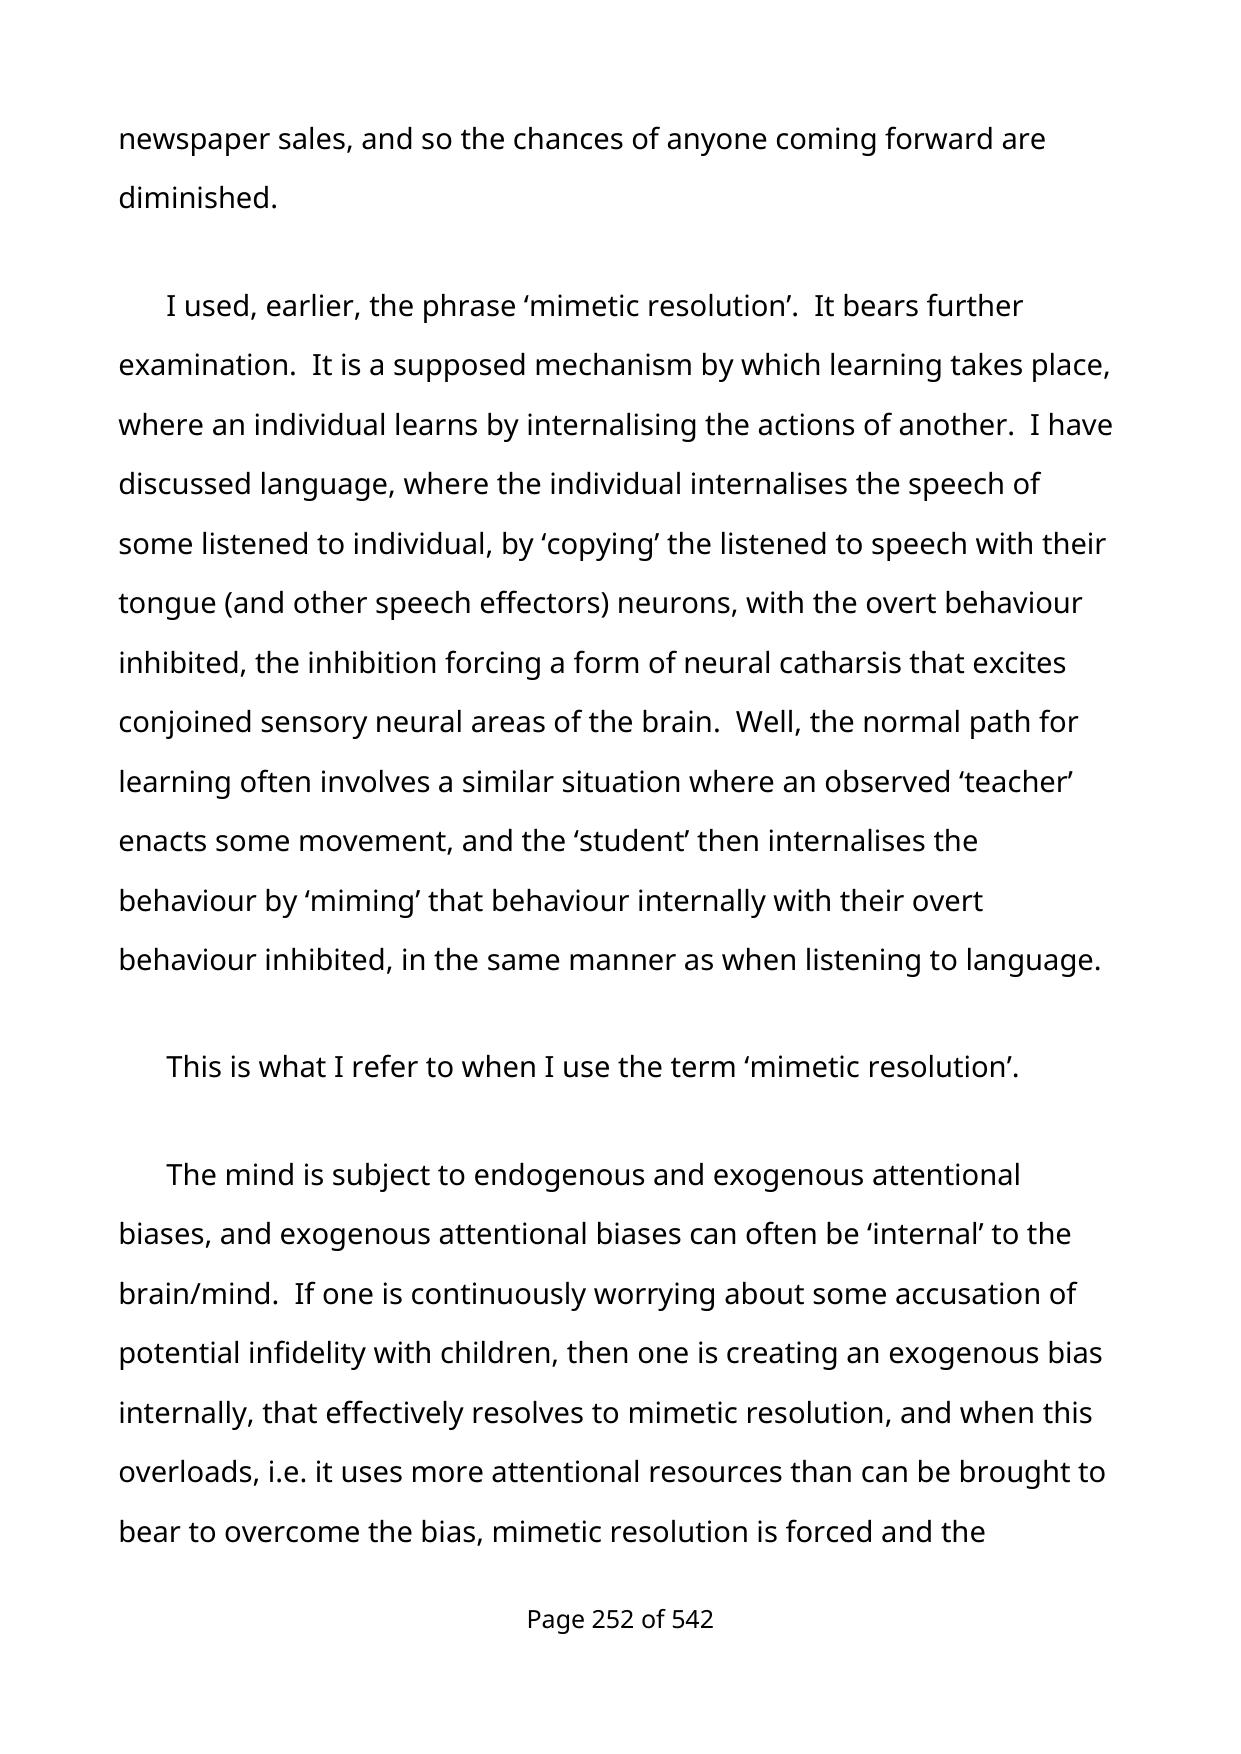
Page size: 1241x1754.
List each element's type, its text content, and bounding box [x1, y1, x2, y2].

text newspaper sales, and so the chances of anyone coming forward are diminished. [118, 118, 1122, 217]
text I used, earlier, the phrase ‘mimetic resolution’. It bears further examination. It is a supposed mechanism by which learning takes place, where an individual learns by internalising the actions of another. I have discussed language, where the individual internalises the speech of some listened to individual, by ‘copying’ the listened to speech with their tongue (and other speech effectors) neurons, with the overt behaviour inhibited, the inhibition forcing a form of neural catharsis that excites conjoined sensory neural areas of the brain. Well, the normal path for learning often involves a similar situation where an observed ‘teacher’ enacts some movement, and the ‘student’ then internalises the behaviour by ‘miming’ that behaviour internally with their overt behaviour inhibited, in the same manner as when listening to language. [118, 285, 1122, 979]
text This is what I refer to when I use the term ‘mimetic resolution’. [118, 1047, 1122, 1086]
text The mind is subject to endogenous and exogenous attentional biases, and exogenous attentional biases can often be ‘internal’ to the brain/mind. If one is continuously worrying about some accusation of potential infidelity with children, then one is creating an exogenous bias internally, that effectively resolves to mimetic resolution, and when this overloads, i.e. it uses more attentional resources than can be brought to bear to overcome the bias, mimetic resolution is forced and the [118, 1154, 1122, 1551]
